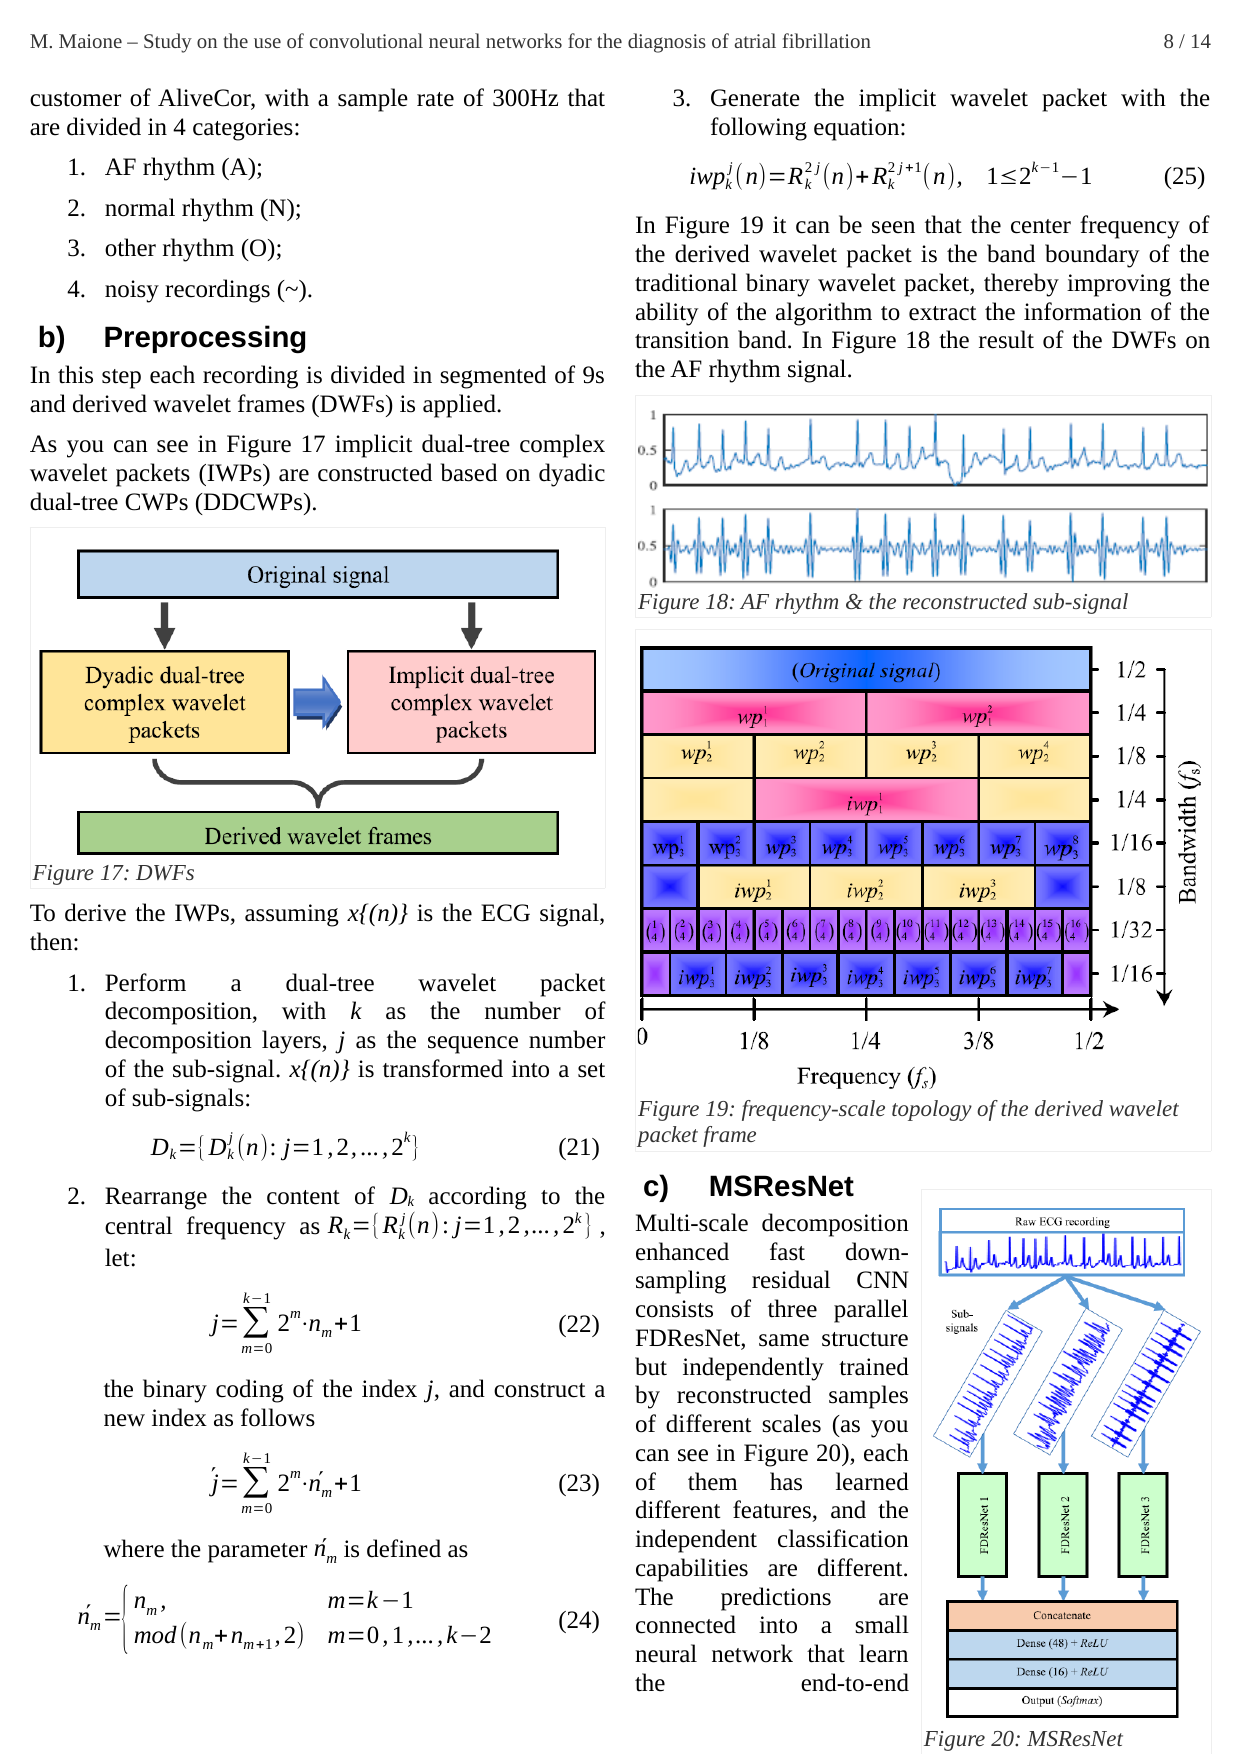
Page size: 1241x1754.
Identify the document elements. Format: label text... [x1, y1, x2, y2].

list normal rhythm (N); [67, 193, 605, 222]
list Generate the implicit wavelet packet with the following equation: [672, 83, 1211, 141]
list Rearrange the content of Dk according to the central frequency as, let: [67, 1181, 605, 1272]
text To derive the IWPs, assuming x{(n)} is the ECG signal, then: [29, 898, 605, 956]
table_header [635, 152, 1147, 210]
table_header [30, 1578, 541, 1673]
list noisy recordings (~). [67, 274, 605, 303]
text customer of AliveCor, with a sample rate of 300Hz that are divided in 4 categories: [29, 83, 605, 141]
table_header [30, 1444, 541, 1534]
text Figure 17: DWFs [32, 859, 602, 885]
table_header [30, 1123, 541, 1181]
subtitle Preprocessing [29, 320, 605, 354]
picture [923, 1204, 1208, 1725]
table_header (25) [1147, 152, 1211, 210]
list Perform a dual-tree wavelet packet decomposition, with k as the number of decomposition layers, j as the sequence number of the sub-signal. x{(n)} is transformed into a set of sub-signals: [67, 968, 605, 1111]
table_header (22) [541, 1284, 605, 1374]
table_header (21) [541, 1123, 605, 1181]
table_header [30, 1284, 541, 1374]
text Figure 19: frequency-scale topology of the derived wavelet packet frame [638, 1095, 1208, 1148]
picture [637, 644, 1208, 1095]
subtitle MSResNet [635, 1168, 1211, 1202]
picture [637, 410, 1208, 588]
text where the parameteris defined as [103, 1534, 605, 1566]
list AF rhythm (A); [67, 152, 605, 181]
text Multi-scale decomposition enhanced fast down-sampling residual CNN consists of three parallel FDResNet, same structure but independently trained by reconstructed samples of different scales (as you can see in Figure 20), each of them has learned different features, and the independent classification capabilities are different. The predictions are connected into a small neural network that learn the end-to-end [635, 1208, 921, 1697]
text As you can see in Figure 17 implicit dual-tree complex wavelet packets (IWPs) are constructed based on dyadic dual-tree CWPs (DDCWPs). [29, 429, 605, 516]
picture [32, 542, 603, 859]
text [922, 1190, 1211, 1754]
table_header (24) [541, 1578, 605, 1673]
text In this step each recording is divided in segmented of 9s and derived wavelet frames (DWFs) is applied. [29, 360, 605, 417]
text the binary coding of the index j, and construct a new index as follows [103, 1374, 605, 1432]
text In Figure 19 it can be seen that the center frequency of the derived wavelet packet is the band boundary of the traditional binary wavelet packet, thereby improving the ability of the algorithm to extract the information of the transition band. In Figure 18 the result of the DWFs on the AF rhythm signal. [635, 210, 1211, 383]
text Figure 20: MSResNet [924, 1725, 1208, 1751]
list other rhythm (O); [67, 233, 605, 262]
text Figure 18: AF rhythm & the reconstructed sub-signal [638, 588, 1208, 614]
table_header (23) [541, 1444, 605, 1534]
